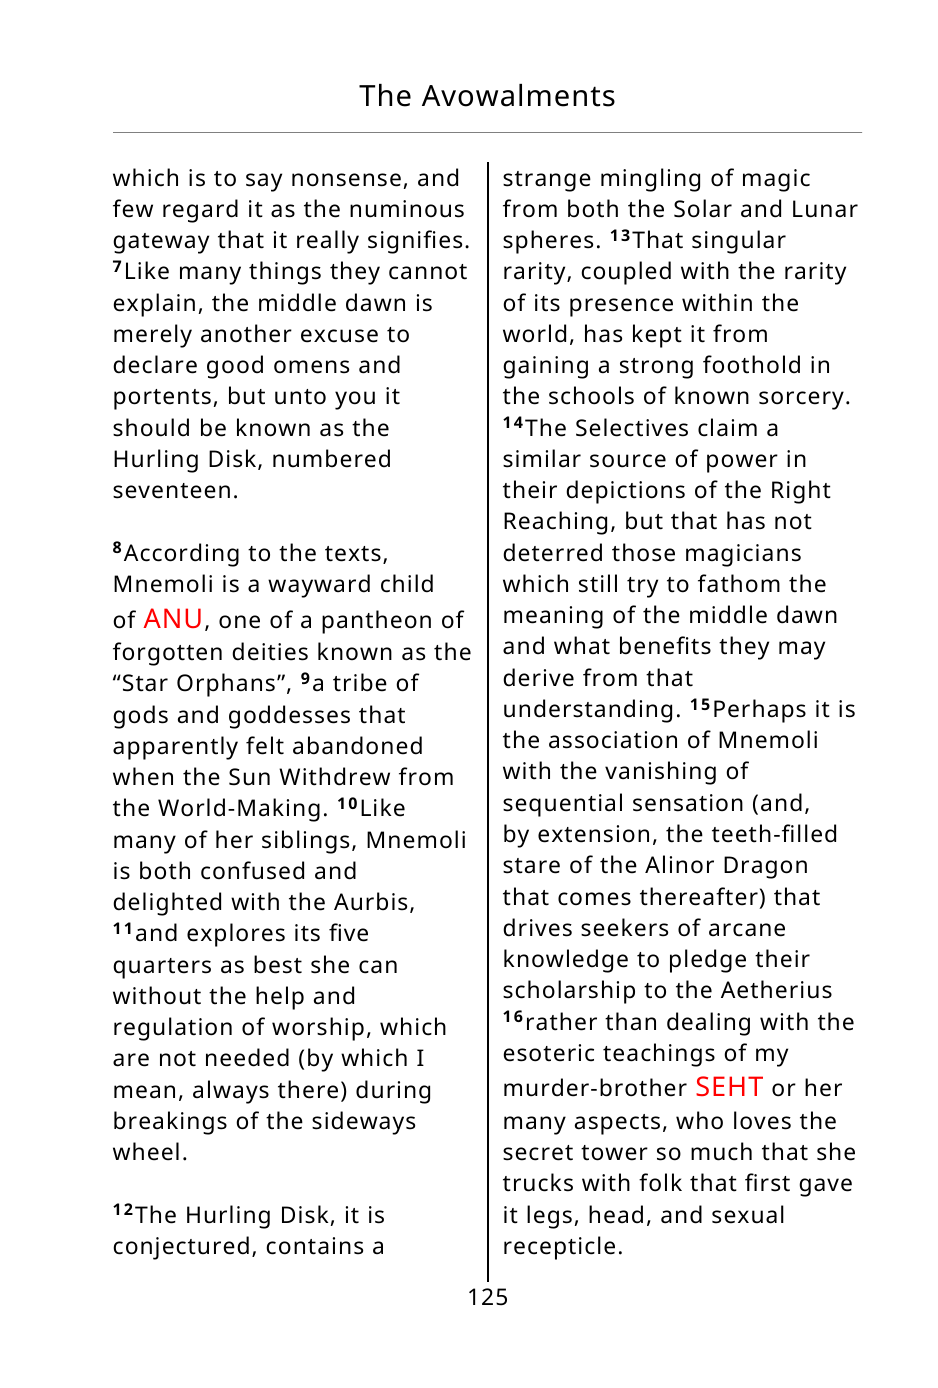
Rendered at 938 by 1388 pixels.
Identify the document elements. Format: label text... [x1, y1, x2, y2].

text which is to say nonsense, and few regard it as the numinous gateway that it really signifies. 7Like many things they cannot explain, the middle dawn is merely another excuse to declare good omens and portents, but unto you it should be known as the Hurling Disk, numbered seventeen. [112, 162, 472, 505]
text 8According to the texts, Mnemoli is a wayward child of ANU, one of a pantheon of forgotten deities known as the “Star Orphans”, 9a tribe of gods and goddesses that apparently felt abandoned when the Sun Withdrew from the World-Making. 10Like many of her siblings, Mnemoli is both confused and delighted with the Aurbis, 11and explores its five quarters as best she can without the help and regulation of worship, which are not needed (by which I mean, always there) during breakings of the sideways wheel. [112, 537, 472, 1167]
text strange mingling of magic from both the Solar and Lunar spheres. 13That singular rarity, coupled with the rarity of its presence within the world, has kept it from gaining a strong foothold in the schools of known sorcery. 14The Selectives claim a similar source of power in their depictions of the Right Reaching, but that has not deterred those magicians which still try to fathom the meaning of the middle dawn and what benefits they may derive from that understanding. 15Perhaps it is the association of Mnemoli with the vanishing of sequential sensation (and, by extension, the teeth-filled stare of the Alinor Dragon that comes thereafter) that drives seekers of arcane knowledge to pledge their scholarship to the Aetherius 16rather than dealing with the esoteric teachings of my murder-brother SEHT or her many aspects, who loves the secret tower so much that she trucks with folk that first gave it legs, head, and sexual recepticle. [502, 162, 862, 1261]
text The Avowalments [112, 75, 862, 115]
text 12The Hurling Disk, it is conjectured, contains a [112, 1198, 472, 1261]
